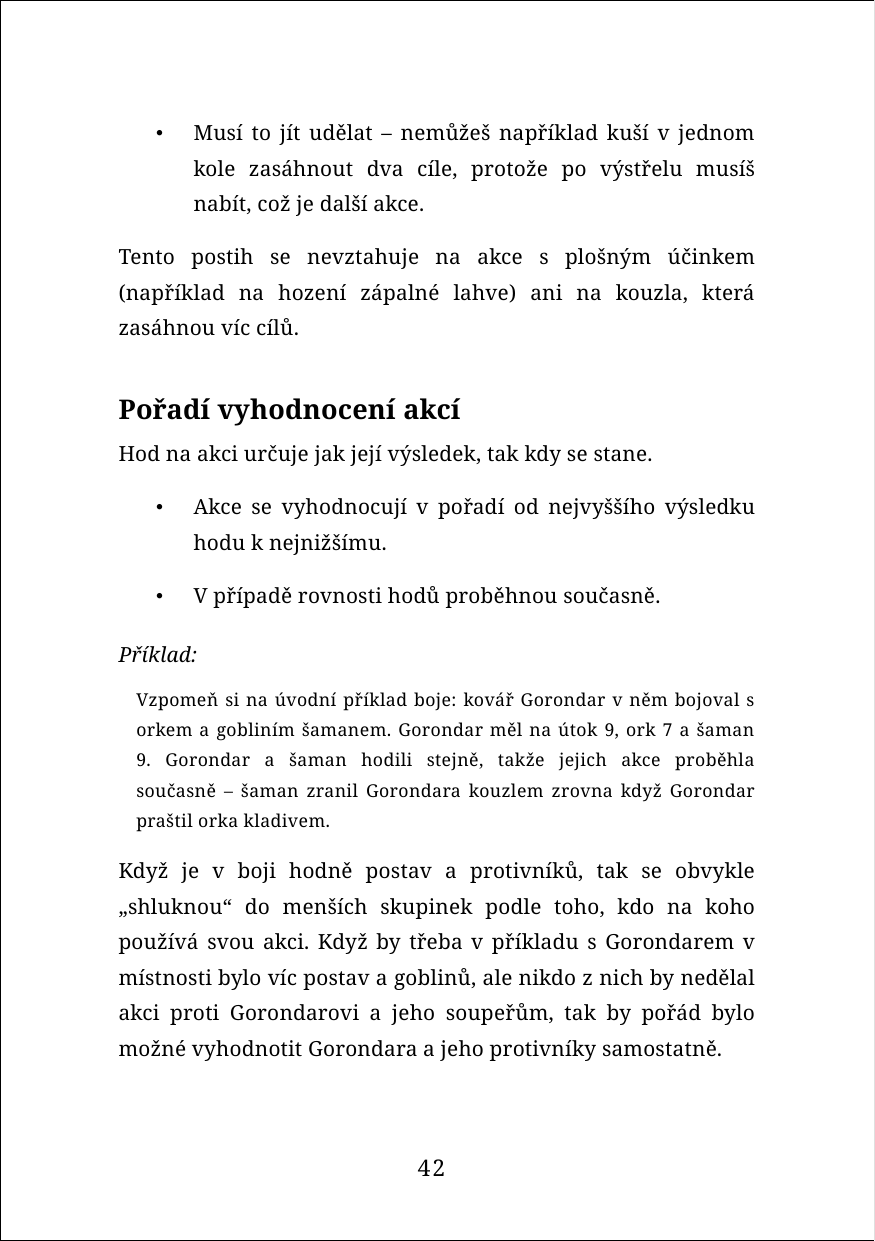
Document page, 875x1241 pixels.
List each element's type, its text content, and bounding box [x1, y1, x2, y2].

list Akce se vyhodnocují v pořadí od nejvyššího výsledku hodu k nejnižšímu. [156, 492, 756, 556]
text Hod na akci určuje jak její výsledek, tak kdy se stane. [118, 439, 756, 467]
text Vzpomeň si na úvodní příklad boje: kovář Gorondar v něm bojoval s orkem a gobliním šamanem. Gorondar měl na útok 9, ork 7 a šaman 9. Gorondar a šaman hodili stejně, takže jejich akce proběhla současně – šaman zranil Gorondara kouzlem zrovna když Gorondar praštil orka kladivem. [136, 687, 756, 832]
text Tento postih se nevztahuje na akce s plošným účinkem (například na hození zápalné lahve) ani na kouzla, která zasáhnou víc cílů. [118, 242, 756, 342]
list V případě rovnosti hodů proběhnou současně. [156, 581, 756, 609]
text Když je v boji hodně postav a protivníků, tak se obvykle „shluknou“ do menších skupinek podle toho, kdo na koho používá svou akci. Když by třeba v příkladu s Gorondarem v místnosti bylo víc postav a goblinů, ale nikdo z nich by nedělal akci proti Gorondarovi a jeho soupeřům, tak by pořád bylo možné vyhodnotit Gorondara a jeho protivníky samostatně. [118, 856, 756, 1062]
text Příklad: [118, 640, 756, 669]
subtitle Pořadí vyhodnocení akcí [118, 390, 756, 427]
list Musí to jít udělat – nemůžeš například kuší v jednom kole zasáhnout dva cíle, protože po výstřelu musíš nabít, což je další akce. [156, 118, 756, 218]
